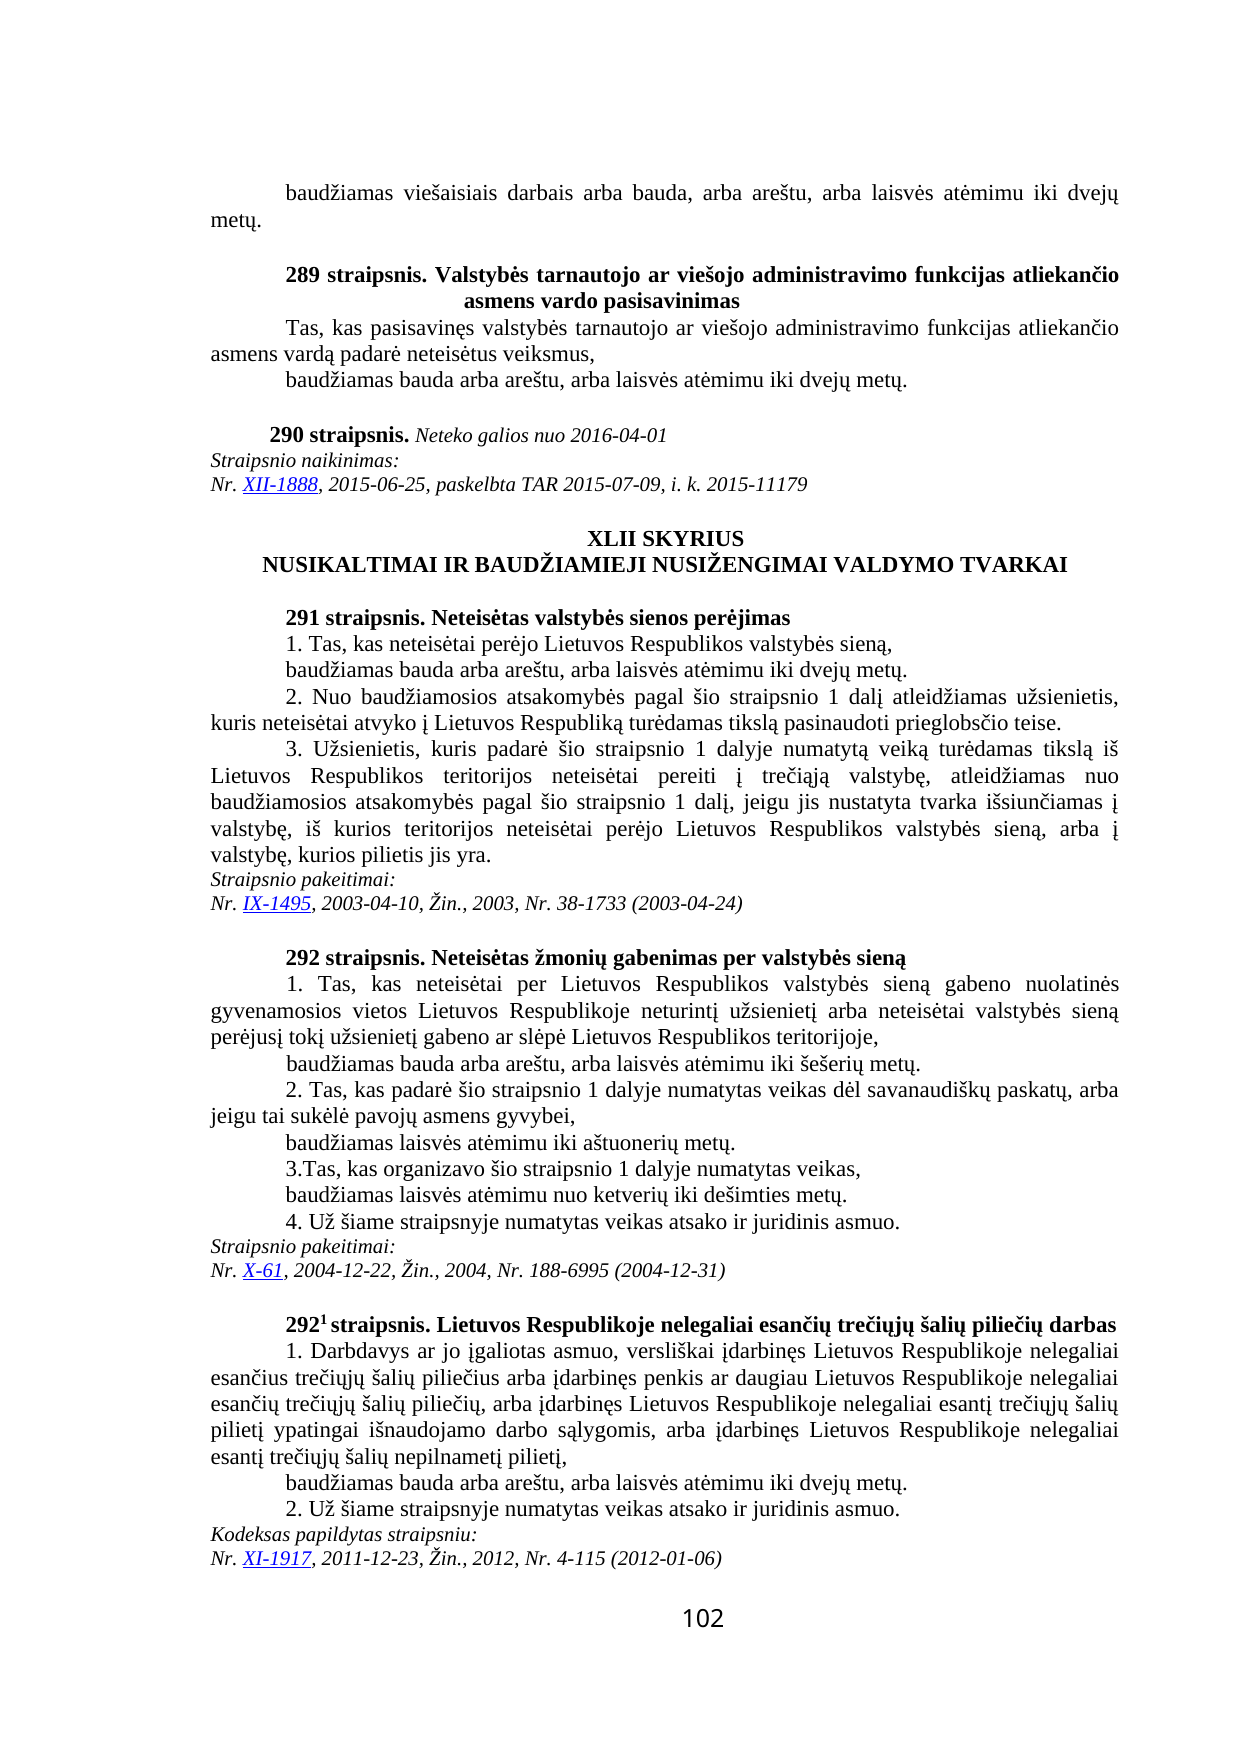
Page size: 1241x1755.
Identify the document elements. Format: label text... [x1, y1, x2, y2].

text Nr. X-61, 2004-12-22, Žin., 2004, Nr. 188-6995 (2004-12-31) [210, 1258, 1120, 1282]
text 1. Tas, kas neteisėtai per Lietuvos Respublikos valstybės sieną gabeno nuolatinės gyvenamosios vietos Lietuvos Respublikoje neturintį užsienietį arba neteisėtai valstybės sieną perėjusį tokį užsienietį gabeno ar slėpė Lietuvos Respublikos teritorijoje, [210, 971, 1120, 1049]
text Nr. XII-1888, 2015-06-25, paskelbta TAR 2015-07-09, i. k. 2015-11179 [210, 472, 1120, 496]
text 2. Už šiame straipsnyje numatytas veikas atsako ir juridinis asmuo. [210, 1495, 1120, 1522]
text Straipsnio pakeitimai: [210, 1234, 1120, 1258]
text Straipsnio pakeitimai: [210, 867, 1120, 891]
text Nr. XI-1917, 2011-12-23, Žin., 2012, Nr. 4-115 (2012-01-06) [210, 1546, 1120, 1570]
text 289 straipsnis. Valstybės tarnautojo ar viešojo administravimo funkcijas atliekančio asmens vardo pasisavinimas [285, 261, 1120, 314]
subtitle XLII SKYRIUS [210, 525, 1120, 551]
text 3.Tas, kas organizavo šio straipsnio 1 dalyje numatytas veikas, [210, 1155, 1120, 1181]
text baudžiamas bauda arba areštu, arba laisvės atėmimu iki dvejų metų. [210, 1469, 1120, 1495]
text Kodeksas papildytas straipsniu: [210, 1522, 1120, 1546]
text 1. Darbdavys ar jo įgaliotas asmuo, versliškai įdarbinęs Lietuvos Respublikoje nelegaliai esančius trečiųjų šalių piliečius arba įdarbinęs penkis ar daugiau Lietuvos Respublikoje nelegaliai esančių trečiųjų šalių piliečių, arba įdarbinęs Lietuvos Respublikoje nelegaliai esantį trečiųjų šalių pilietį ypatingai išnaudojamo darbo sąlygomis, arba įdarbinęs Lietuvos Respublikoje nelegaliai esantį trečiųjų šalių nepilnametį pilietį, [210, 1337, 1120, 1469]
text 4. Už šiame straipsnyje numatytas veikas atsako ir juridinis asmuo. [210, 1208, 1120, 1234]
text baudžiamas bauda arba areštu, arba laisvės atėmimu iki dvejų metų. [210, 656, 1120, 683]
text 1. Tas, kas neteisėtai perėjo Lietuvos Respublikos valstybės sieną, [210, 630, 1120, 656]
text baudžiamas bauda arba areštu, arba laisvės atėmimu iki dvejų metų. [210, 366, 1120, 393]
text baudžiamas laisvės atėmimu iki aštuonerių metų. [210, 1129, 1120, 1155]
text 2. Tas, kas padarė šio straipsnio 1 dalyje numatytas veikas dėl savanaudiškų paskatų, arba jeigu tai sukėlė pavojų asmens gyvybei, [210, 1076, 1120, 1129]
text 2. Nuo baudžiamosios atsakomybės pagal šio straipsnio 1 dalį atleidžiamas užsienietis, kuris neteisėtai atvyko į Lietuvos Respubliką turėdamas tikslą pasinaudoti prieglobsčio teise. [210, 683, 1120, 736]
text Tas, kas pasisavinęs valstybės tarnautojo ar viešojo administravimo funkcijas atliekančio asmens vardą padarė neteisėtus veiksmus, [210, 314, 1120, 366]
text 2921 straipsnis. Lietuvos Respublikoje nelegaliai esančių trečiųjų šalių piliečių darbas [285, 1311, 1120, 1337]
text 292 straipsnis. Neteisėtas žmonių gabenimas per valstybės sieną [210, 944, 1120, 971]
text baudžiamas viešaisiais darbais arba bauda, arba areštu, arba laisvės atėmimu iki dvejų metų. [210, 179, 1120, 232]
text baudžiamas bauda arba areštu, arba laisvės atėmimu iki šešerių metų. [210, 1049, 1120, 1076]
text 3. Užsienietis, kuris padarė šio straipsnio 1 dalyje numatytą veiką turėdamas tikslą iš Lietuvos Respublikos teritorijos neteisėtai pereiti į trečiąją valstybę, atleidžiamas nuo baudžiamosios atsakomybės pagal šio straipsnio 1 dalį, jeigu jis nustatyta tvarka išsiunčiamas į valstybę, iš kurios teritorijos neteisėtai perėjo Lietuvos Respublikos valstybės sieną, arba į valstybę, kurios pilietis jis yra. [210, 736, 1120, 867]
text 290 straipsnis. Neteko galios nuo 2016-04-01 [210, 421, 1120, 448]
text Nr. IX-1495, 2003-04-10, Žin., 2003, Nr. 38-1733 (2003-04-24) [210, 891, 1120, 915]
text Straipsnio naikinimas: [210, 448, 1120, 472]
text 291 straipsnis. Neteisėtas valstybės sienos perėjimas [210, 604, 1120, 630]
text NUSIKALTIMAI IR BAUDŽIAMIEJI NUSIŽENGIMAI VALDYMO TVARKAI [210, 551, 1120, 577]
text baudžiamas laisvės atėmimu nuo ketverių iki dešimties metų. [210, 1181, 1120, 1208]
